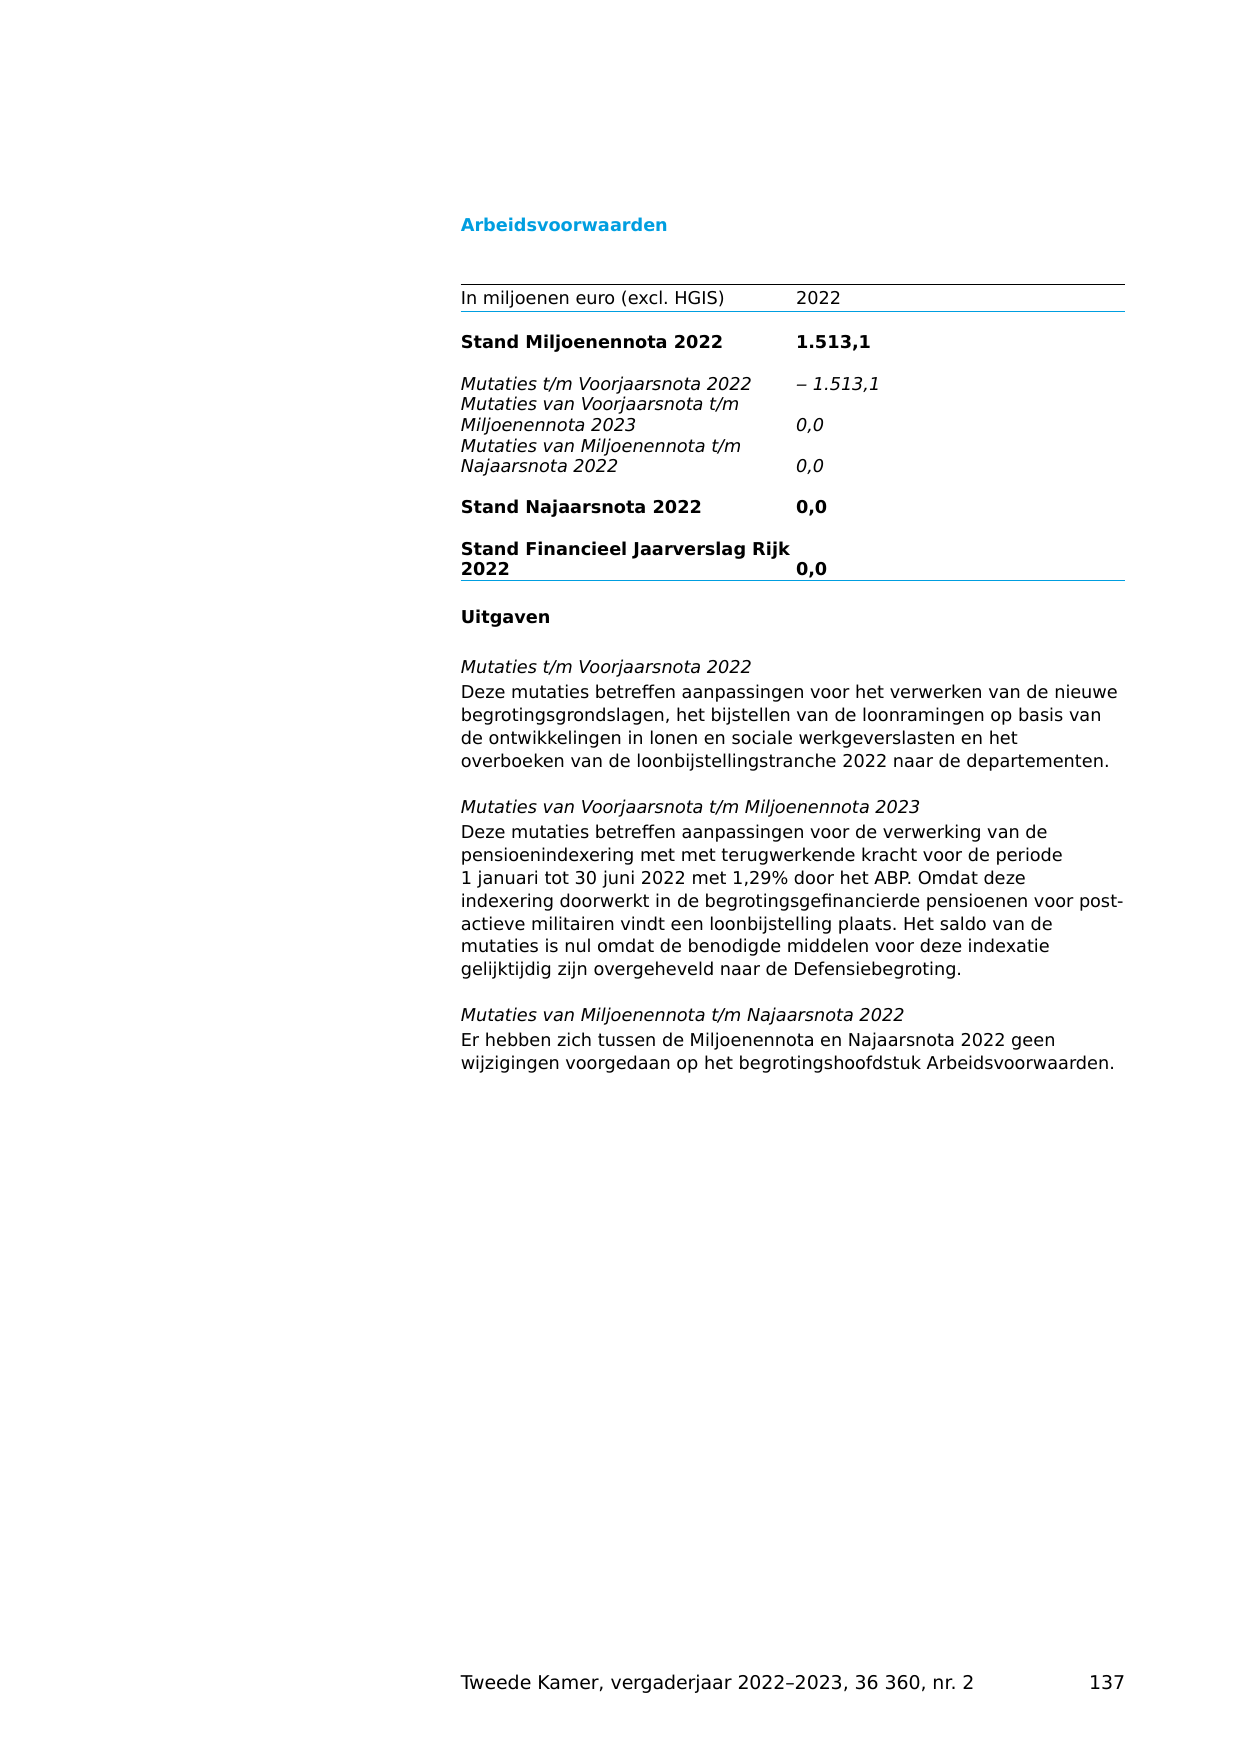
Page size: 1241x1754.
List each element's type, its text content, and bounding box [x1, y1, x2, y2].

table_cell ‒ 1.513,1 [793, 374, 1125, 394]
text Deze mutaties betreffen aanpassingen voor de verwerking van de pensioenindexering met met terugwerkende kracht voor de periode 1 januari tot 30 juni 2022 met 1,29% door het ABP. Omdat deze indexering doorwerkt in de begrotingsgefinancierde pensioenen voor post-actieve militairen vindt een loonbijstelling plaats. Het saldo van de mutaties is nul omdat de benodigde middelen voor deze indexatie gelijktijdig zijn overgeheveld naar de Defensiebegroting. [461, 820, 1125, 980]
table_cell [461, 353, 793, 374]
table_cell 0,0 [793, 436, 1125, 477]
text Mutaties t/m Voorjaarsnota 2022 [461, 655, 1125, 678]
text Deze mutaties betreffen aanpassingen voor het verwerken van de nieuwe begrotingsgrondslagen, het bijstellen van de loonramingen op basis van de ontwikkelingen in lonen en sociale werkgeverslasten en het overboeken van de loonbijstellingstranche 2022 naar de departementen. [461, 680, 1125, 772]
table_cell Mutaties t/m Voorjaarsnota 2022 [461, 374, 793, 394]
table_cell 0,0 [793, 394, 1125, 436]
text Mutaties van Miljoenennota t/m Najaarsnota 2022 [461, 1003, 1125, 1026]
table_cell [461, 312, 793, 332]
text Uitgaven [461, 605, 1125, 628]
table_cell [461, 518, 793, 539]
table_cell Stand Financieel Jaarverslag Rijk 2022 [461, 539, 793, 580]
table_cell [793, 353, 1125, 374]
table_cell [461, 477, 793, 497]
table_cell 0,0 [793, 539, 1125, 580]
table_header ARBEIDSVOORWAARDEN: UITGAVEN [461, 259, 1125, 284]
table_cell [793, 312, 1125, 332]
text Mutaties van Voorjaarsnota t/m Miljoenennota 2023 [461, 795, 1125, 818]
table_cell 1.513,1 [793, 333, 1125, 353]
table_cell Mutaties van Miljoenennota t/m Najaarsnota 2022 [461, 436, 793, 477]
table_cell [793, 477, 1125, 497]
table_cell Stand Miljoenennota 2022 [461, 333, 793, 353]
table_cell Mutaties van Voorjaarsnota t/m Miljoenennota 2023 [461, 394, 793, 436]
table_cell Stand Najaarsnota 2022 [461, 498, 793, 518]
table_cell 2022 [793, 285, 1125, 311]
table_cell 0,0 [793, 498, 1125, 518]
title Arbeidsvoorwaarden [461, 213, 1125, 236]
table_cell [793, 518, 1125, 539]
table_cell In miljoenen euro (excl. HGIS) [461, 285, 793, 311]
text Er hebben zich tussen de Miljoenennota en Najaarsnota 2022 geen wijzigingen voorgedaan op het begrotingshoofdstuk Arbeidsvoorwaarden. [461, 1028, 1125, 1074]
